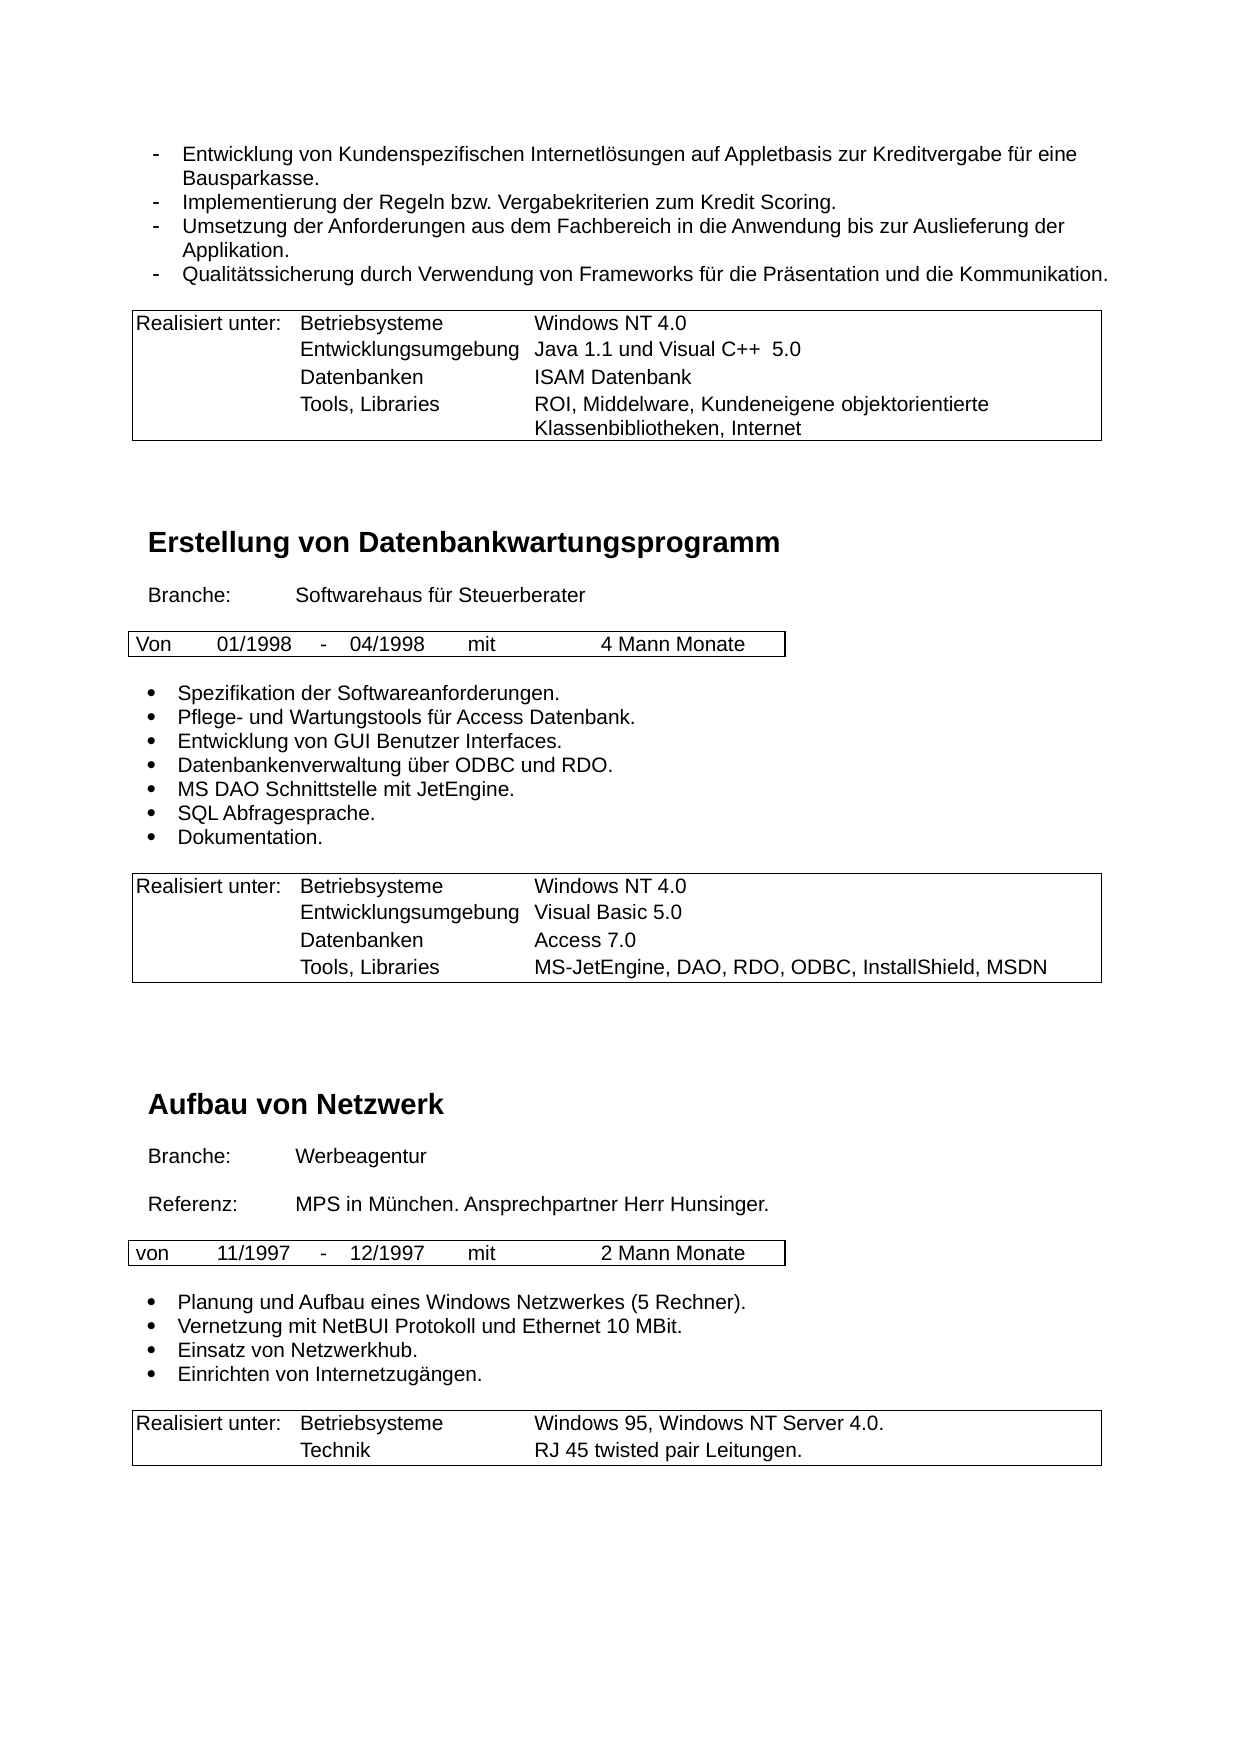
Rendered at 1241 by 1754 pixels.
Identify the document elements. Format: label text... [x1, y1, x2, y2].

table_cell ROI, Middelware, Kundeneigene objektorientierte Klassenbibliotheken, Internet [531, 392, 1101, 440]
table_cell Datenbanken [297, 365, 531, 392]
list Einrichten von Internetzugängen. [148, 1362, 1110, 1386]
table_header von [129, 1241, 209, 1265]
table_cell [133, 900, 297, 927]
list Vernetzung mit NetBUI Protokoll und Ethernet 10 MBit. [148, 1314, 1110, 1338]
table_header Realisiert unter: [133, 874, 297, 900]
list SQL Abfragesprache. [148, 801, 1110, 825]
table_header 11/1997 [209, 1241, 313, 1265]
table_header 12/1997 [342, 1241, 460, 1265]
table_cell MS-JetEngine, DAO, RDO, ODBC, InstallShield, MSDN [531, 955, 1101, 982]
table_header Windows NT 4.0 [531, 874, 1101, 900]
table_header Betriebsysteme [297, 874, 531, 900]
table_cell Access 7.0 [531, 928, 1101, 955]
list Entwicklung von GUI Benutzer Interfaces. [148, 729, 1110, 753]
list Einsatz von Netzwerkhub. [148, 1338, 1110, 1362]
subtitle Aufbau von Netzwerk [148, 1087, 1110, 1120]
list Entwicklung von Kundenspezifischen Internetlösungen auf Appletbasis zur Kreditvergabe für eine Bausparkasse. [152, 142, 1110, 190]
list Spezifikation der Softwareanforderungen. [148, 681, 1110, 704]
table_cell [133, 955, 297, 982]
table_cell ISAM Datenbank [531, 365, 1101, 392]
list Pflege- und Wartungstools für Access Datenbank. [148, 704, 1110, 729]
text Branche: Werbeagentur [148, 1144, 1110, 1168]
table_cell [133, 1438, 297, 1465]
table_cell Tools, Libraries [297, 955, 531, 982]
list Datenbankenverwaltung über ODBC und RDO. [148, 753, 1110, 777]
table_cell [133, 928, 297, 955]
table_header Realisiert unter: [133, 1411, 297, 1437]
subtitle Erstellung von Datenbankwartungsprogramm [148, 525, 1110, 559]
text Referenz: MPS in München. Ansprechpartner Herr Hunsinger. [148, 1192, 1110, 1216]
table_cell [133, 392, 297, 440]
table_header - [313, 632, 342, 656]
table_cell Entwicklungsumgebung [297, 900, 531, 927]
list Qualitätssicherung durch Verwendung von Frameworks für die Präsentation und die Kommunikation. [152, 262, 1110, 286]
table_cell Datenbanken [297, 928, 531, 955]
table_cell Visual Basic 5.0 [531, 900, 1101, 927]
table_cell RJ 45 twisted pair Leitungen. [531, 1438, 1101, 1465]
table_header Von [129, 632, 209, 656]
list Umsetzung der Anforderungen aus dem Fachbereich in die Anwendung bis zur Auslieferung der Applikation. [152, 214, 1110, 262]
table_header mit [460, 632, 593, 656]
table_header 4 Mann Monate [593, 632, 784, 656]
list MS DAO Schnittstelle mit JetEngine. [148, 777, 1110, 801]
table_header Realisiert unter: [133, 311, 297, 337]
table_cell [133, 337, 297, 364]
table_cell [133, 365, 297, 392]
table_header 01/1998 [209, 632, 313, 656]
table_cell Entwicklungsumgebung [297, 337, 531, 364]
list Implementierung der Regeln bzw. Vergabekriterien zum Kredit Scoring. [152, 190, 1110, 214]
text Branche: Softwarehaus für Steuerberater [148, 583, 1110, 607]
table_header mit [460, 1241, 593, 1265]
table_cell Java 1.1 und Visual C++ 5.0 [531, 337, 1101, 364]
table_header 04/1998 [342, 632, 460, 656]
table_header Windows 95, Windows NT Server 4.0. [531, 1411, 1101, 1437]
table_header - [313, 1241, 342, 1265]
table_header 2 Mann Monate [593, 1241, 784, 1265]
table_cell Tools, Libraries [297, 392, 531, 440]
table_header Windows NT 4.0 [531, 311, 1101, 337]
table_cell Technik [297, 1438, 531, 1465]
table_header Betriebsysteme [297, 1411, 531, 1437]
list Dokumentation. [148, 825, 1110, 849]
table_header Betriebsysteme [297, 311, 531, 337]
list Planung und Aufbau eines Windows Netzwerkes (5 Rechner). [148, 1290, 1110, 1314]
